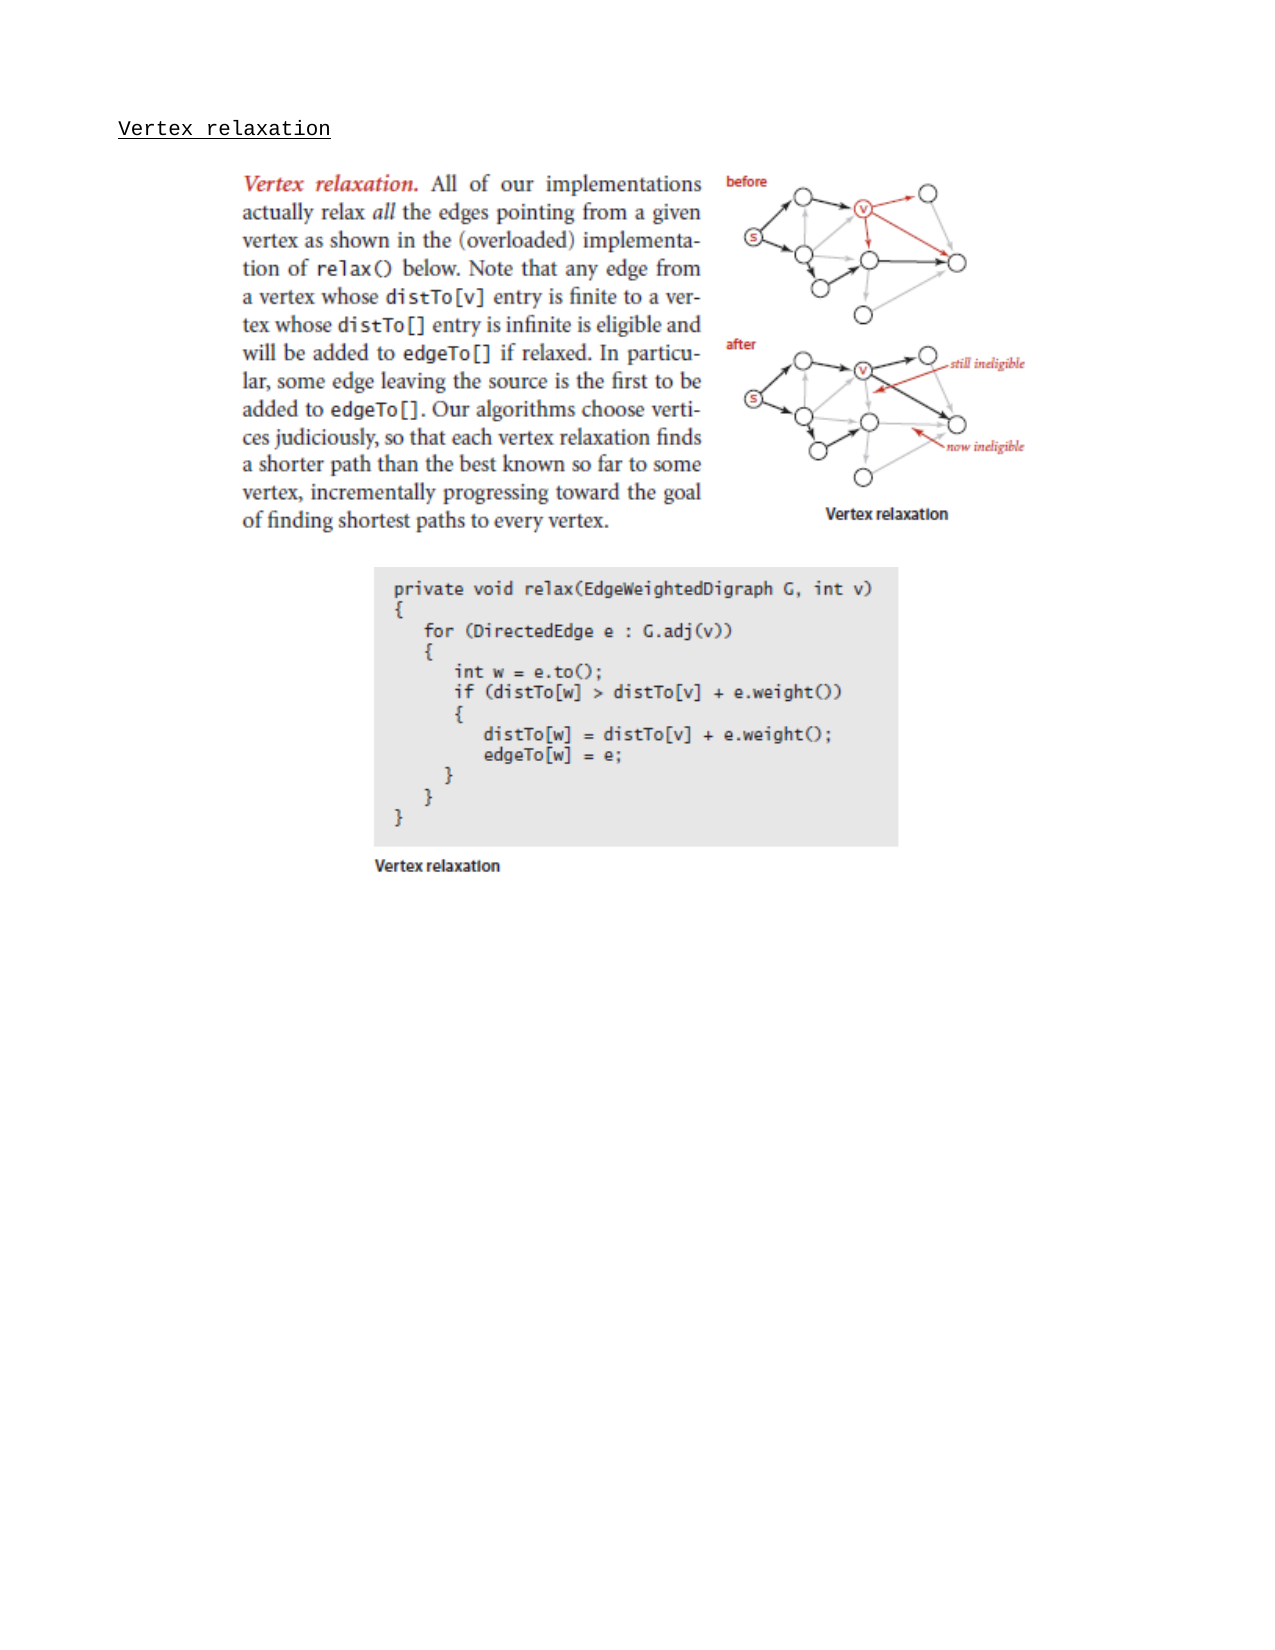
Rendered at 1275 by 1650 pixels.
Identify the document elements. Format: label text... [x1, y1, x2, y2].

picture [236, 165, 1039, 553]
picture [368, 567, 908, 883]
text Vertex relaxation [118, 118, 1157, 142]
